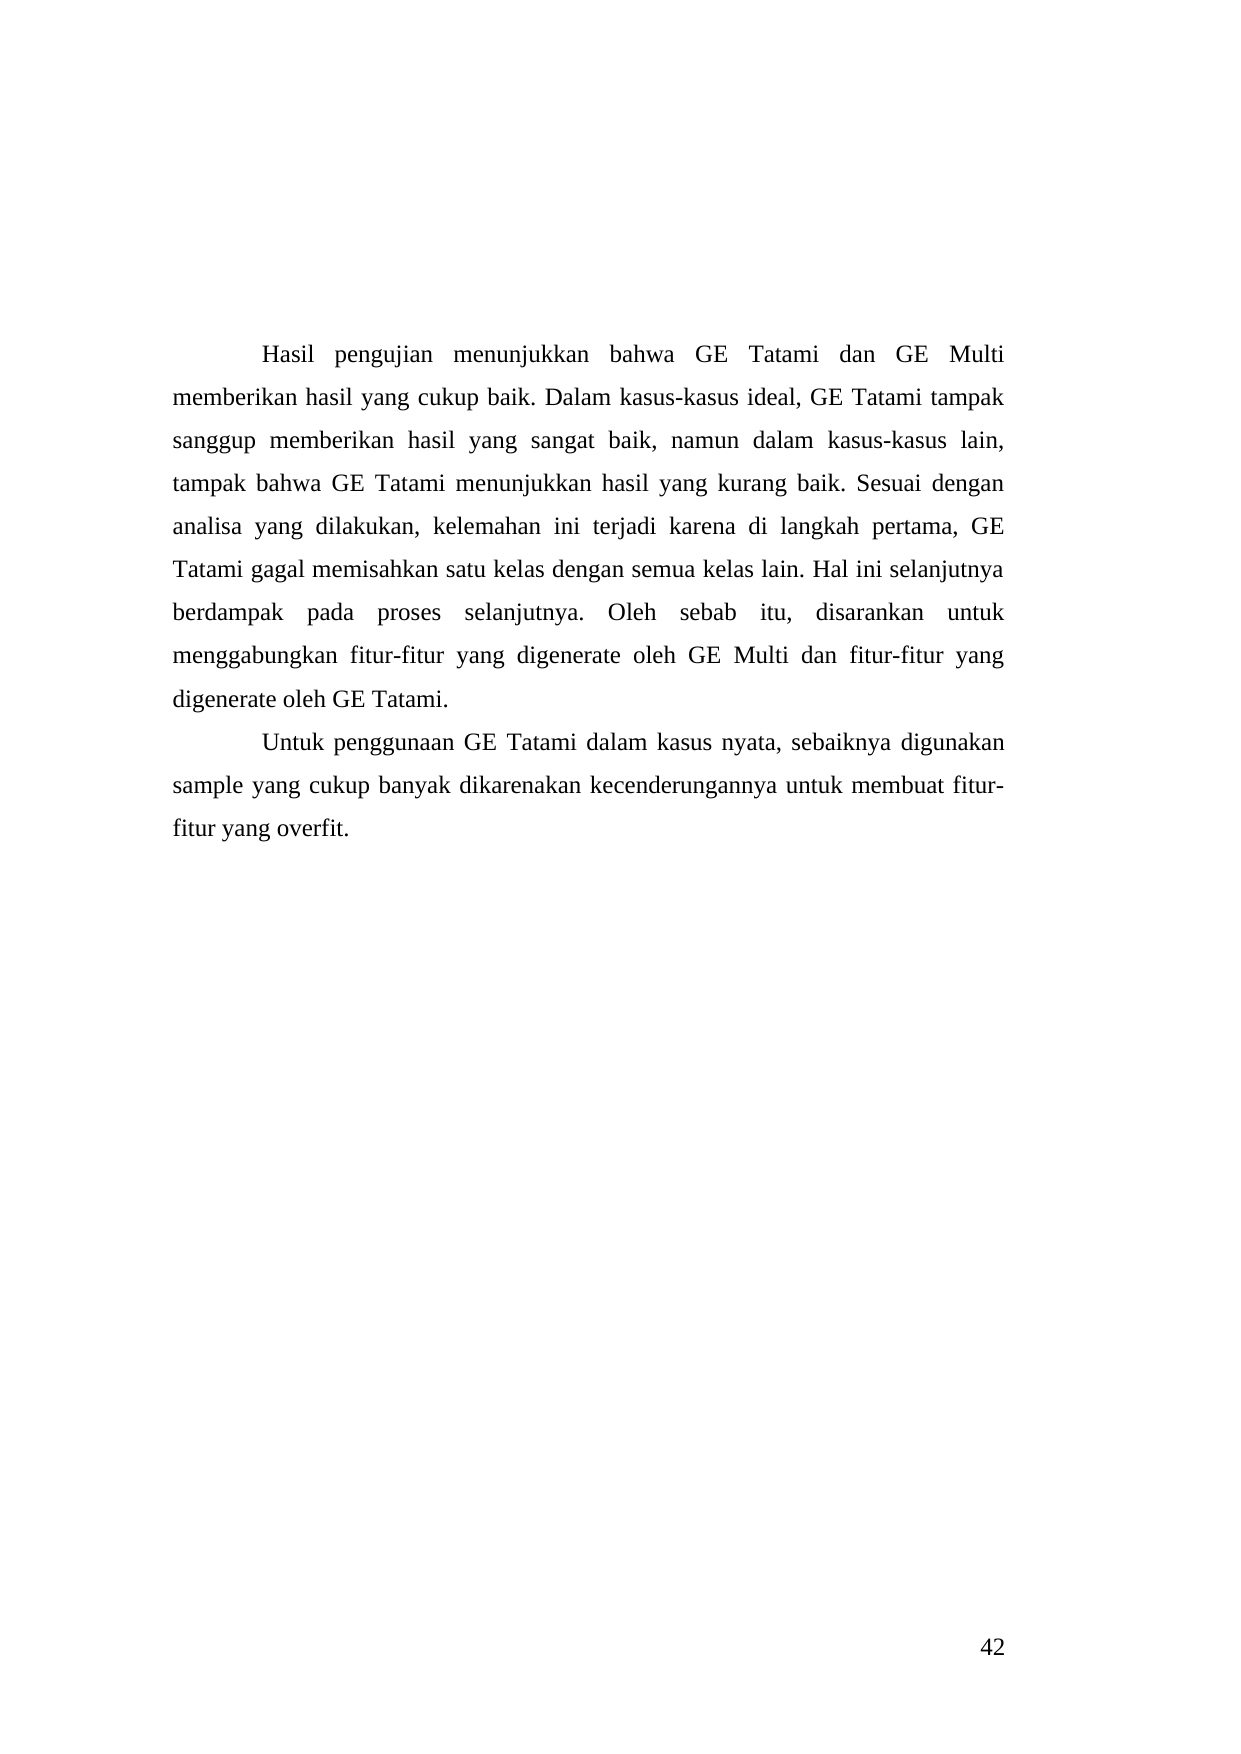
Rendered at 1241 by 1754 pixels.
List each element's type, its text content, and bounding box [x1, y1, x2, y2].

text Hasil pengujian menunjukkan bahwa GE Tatami dan GE Multi memberikan hasil yang cukup baik. Dalam kasus-kasus ideal, GE Tatami tampak sanggup memberikan hasil yang sangat baik, namun dalam kasus-kasus lain, tampak bahwa GE Tatami menunjukkan hasil yang kurang baik. Sesuai dengan analisa yang dilakukan, kelemahan ini terjadi karena di langkah pertama, GE Tatami gagal memisahkan satu kelas dengan semua kelas lain. Hal ini selanjutnya berdampak pada proses selanjutnya. Oleh sebab itu, disarankan untuk menggabungkan fitur-fitur yang digenerate oleh GE Multi dan fitur-fitur yang digenerate oleh GE Tatami. [172, 339, 1005, 712]
text Untuk penggunaan GE Tatami dalam kasus nyata, sebaiknya digunakan sample yang cukup banyak dikarenakan kecenderungannya untuk membuat fitur-fitur yang overfit. [172, 727, 1005, 842]
